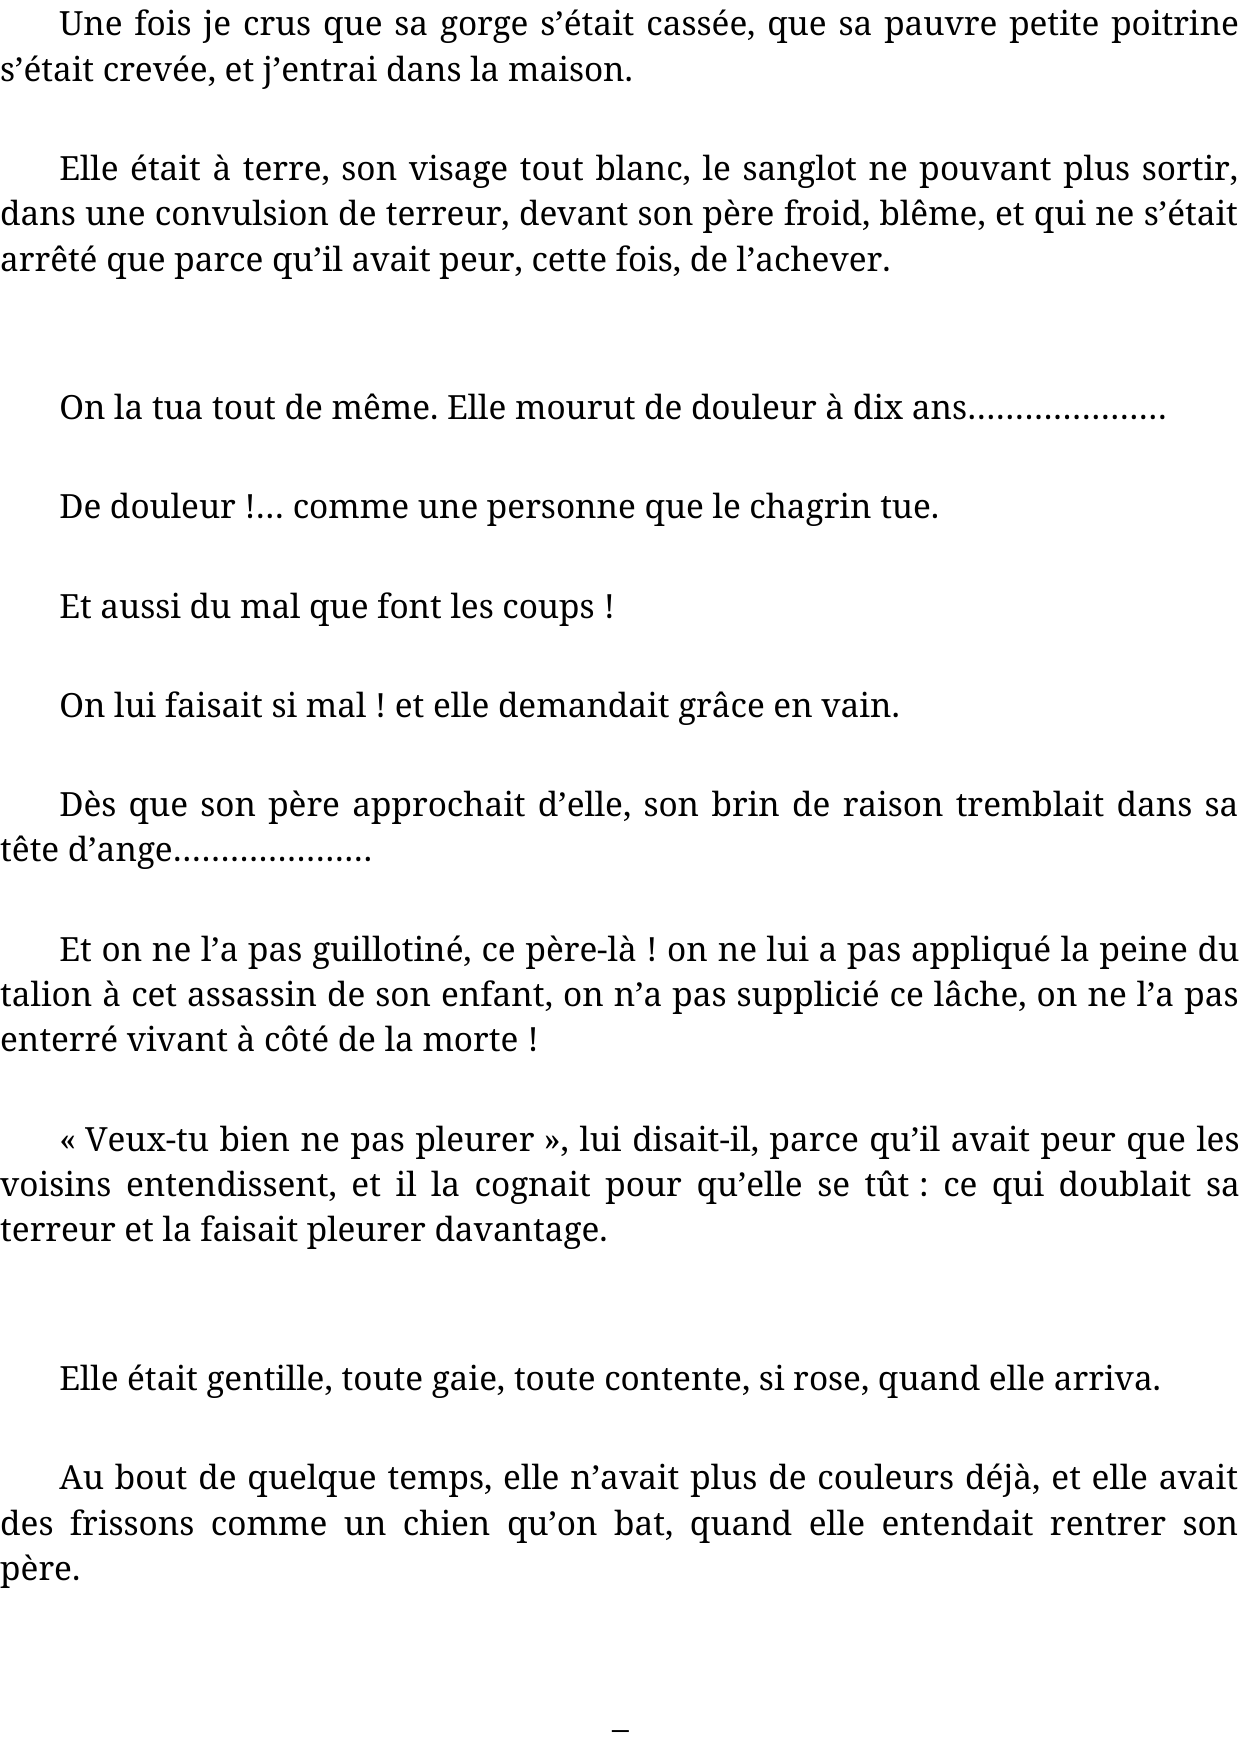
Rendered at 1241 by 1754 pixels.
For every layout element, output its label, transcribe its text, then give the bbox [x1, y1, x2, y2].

text Elle était à terre, son visage tout blanc, le sanglot ne pouvant plus sortir, dans une convulsion de terreur, devant son père froid, blême, et qui ne s’était arrêté que parce qu’il avait peur, cette fois, de l’achever. [0, 144, 1240, 281]
text On la tua tout de même. Elle mourut de douleur à dix ans………………… [0, 384, 1240, 429]
text « Veux-tu bien ne pas pleurer », lui disait-il, parce qu’il avait peur que les voisins entendissent, et il la cognait pour qu’elle se tût : ce qui doublait sa terreur et la faisait pleurer davantage. [0, 1115, 1240, 1252]
text Dès que son père approchait d’elle, son brin de raison tremblait dans sa tête d’ange………………… [0, 781, 1240, 872]
text Elle était gentille, toute gaie, toute contente, si rose, quand elle arriva. [0, 1355, 1240, 1400]
text On lui faisait si mal ! et elle demandait grâce en vain. [0, 682, 1240, 727]
text Au bout de quelque temps, elle n’avait plus de couleurs déjà, et elle avait des frissons comme un chien qu’on bat, quand elle entendait rentrer son père. [0, 1454, 1240, 1590]
text Une fois je crus que sa gorge s’était cassée, que sa pauvre petite poitrine s’était crevée, et j’entrai dans la maison. [0, 0, 1240, 91]
text De douleur !… comme une personne que le chagrin tue. [0, 483, 1240, 529]
text Et on ne l’a pas guillotiné, ce père-là ! on ne lui a pas appliqué la peine du talion à cet assassin de son enfant, on n’a pas supplicié ce lâche, on ne l’a pas enterré vivant à côté de la morte ! [0, 925, 1240, 1062]
text Et aussi du mal que font les coups ! [0, 582, 1240, 628]
